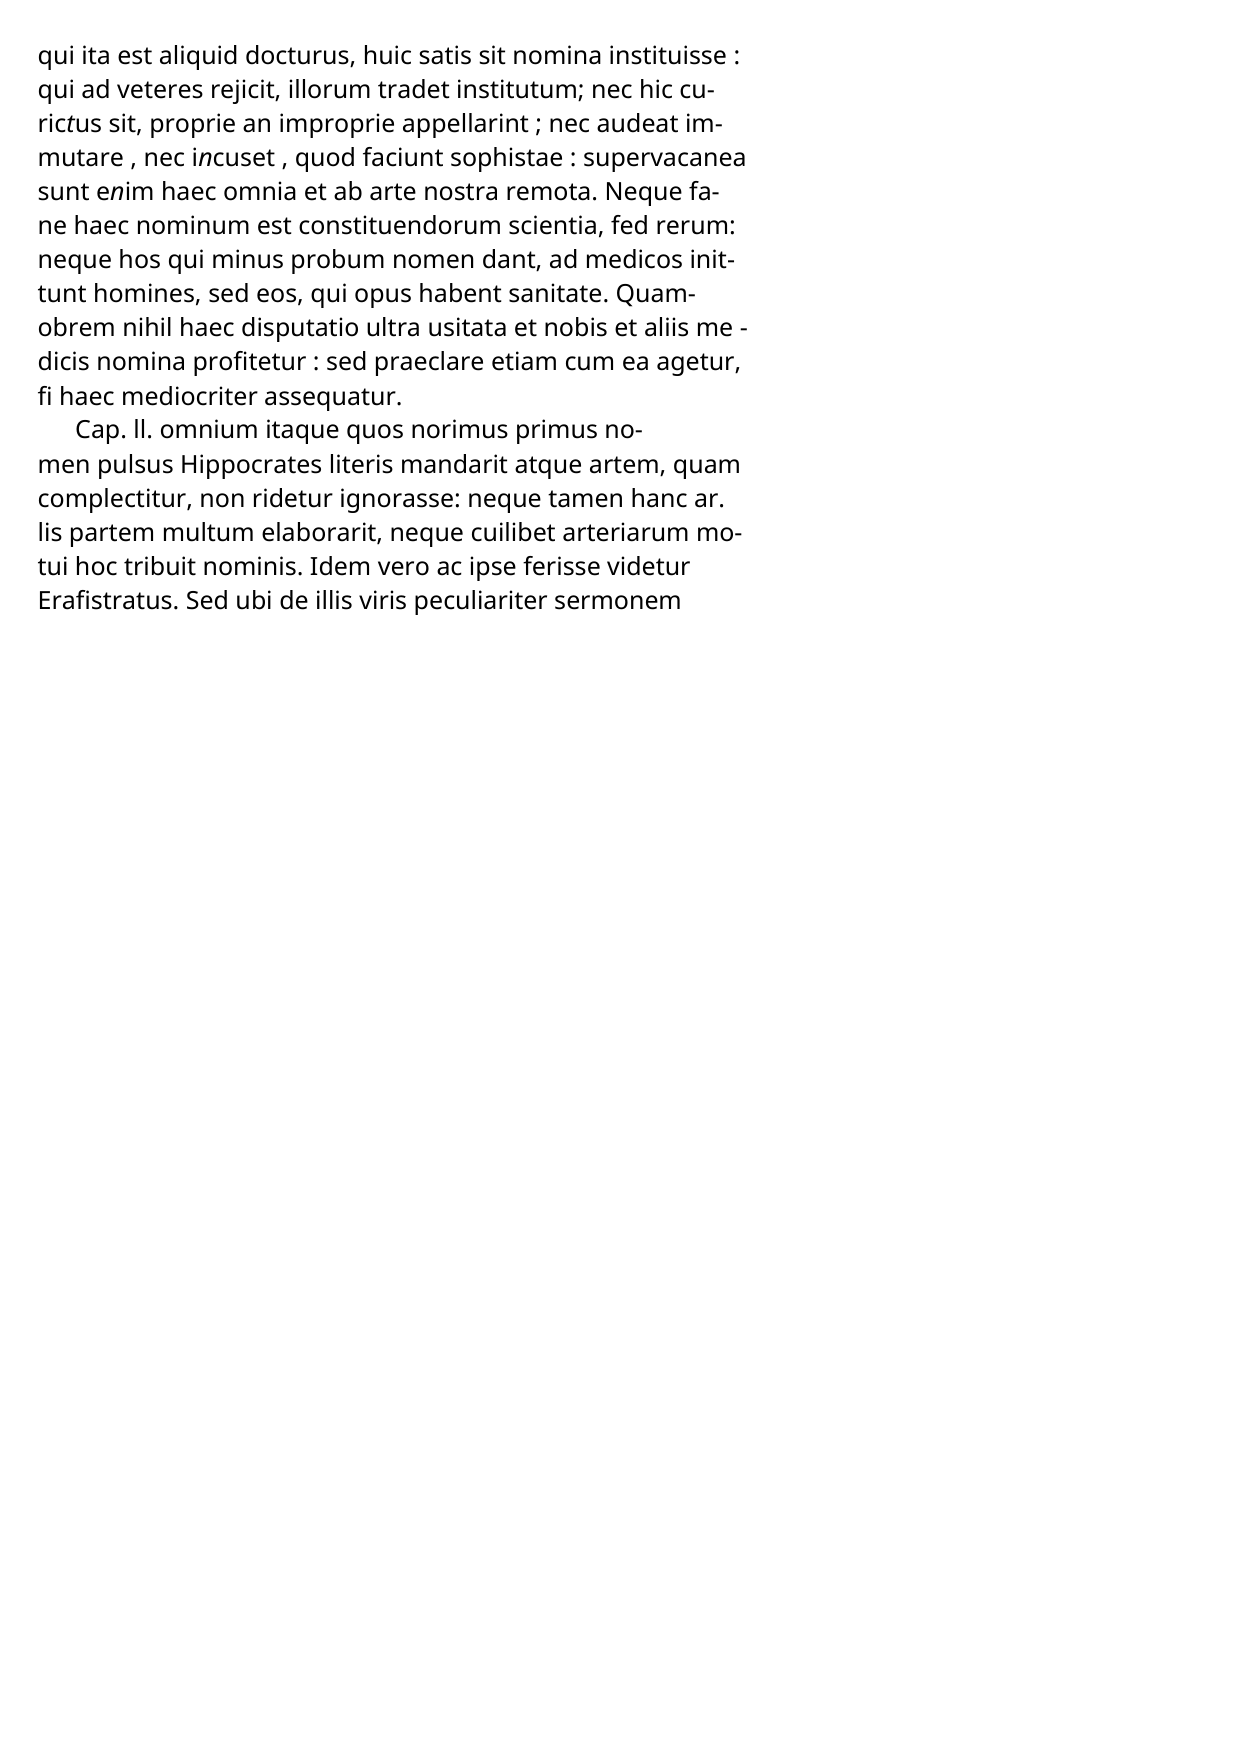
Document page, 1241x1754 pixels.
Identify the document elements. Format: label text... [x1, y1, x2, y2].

text Cap. ll. omnium itaque quos norimus primus no- men pulsus Hippocrates literis mandarit atque artem, quam complectitur, non ridetur ignorasse: neque tamen hanc ar. lis partem multum elaborarit, neque cuilibet arteriarum mo- tui hoc tribuit nominis. Idem vero ac ipse ferisse videtur Erafistratus. Sed ubi de illis viris peculiariter sermonem [37, 412, 1203, 617]
text qui ita est aliquid docturus, huic satis sit nomina instituisse : qui ad veteres rejicit, illorum tradet institutum; nec hic cu- rictus sit, proprie an improprie appellarint ; nec audeat im- mutare , nec incuset , quod faciunt sophistae : supervacanea sunt enim haec omnia et ab arte nostra remota. Neque fa- ne haec nominum est constituendorum scientia, fed rerum: neque hos qui minus probum nomen dant, ad medicos init- tunt homines, sed eos, qui opus habent sanitate. Quam- obrem nihil haec disputatio ultra usitata et nobis et aliis me - dicis nomina profitetur : sed praeclare etiam cum ea agetur, fi haec mediocriter assequatur. [37, 37, 1203, 412]
